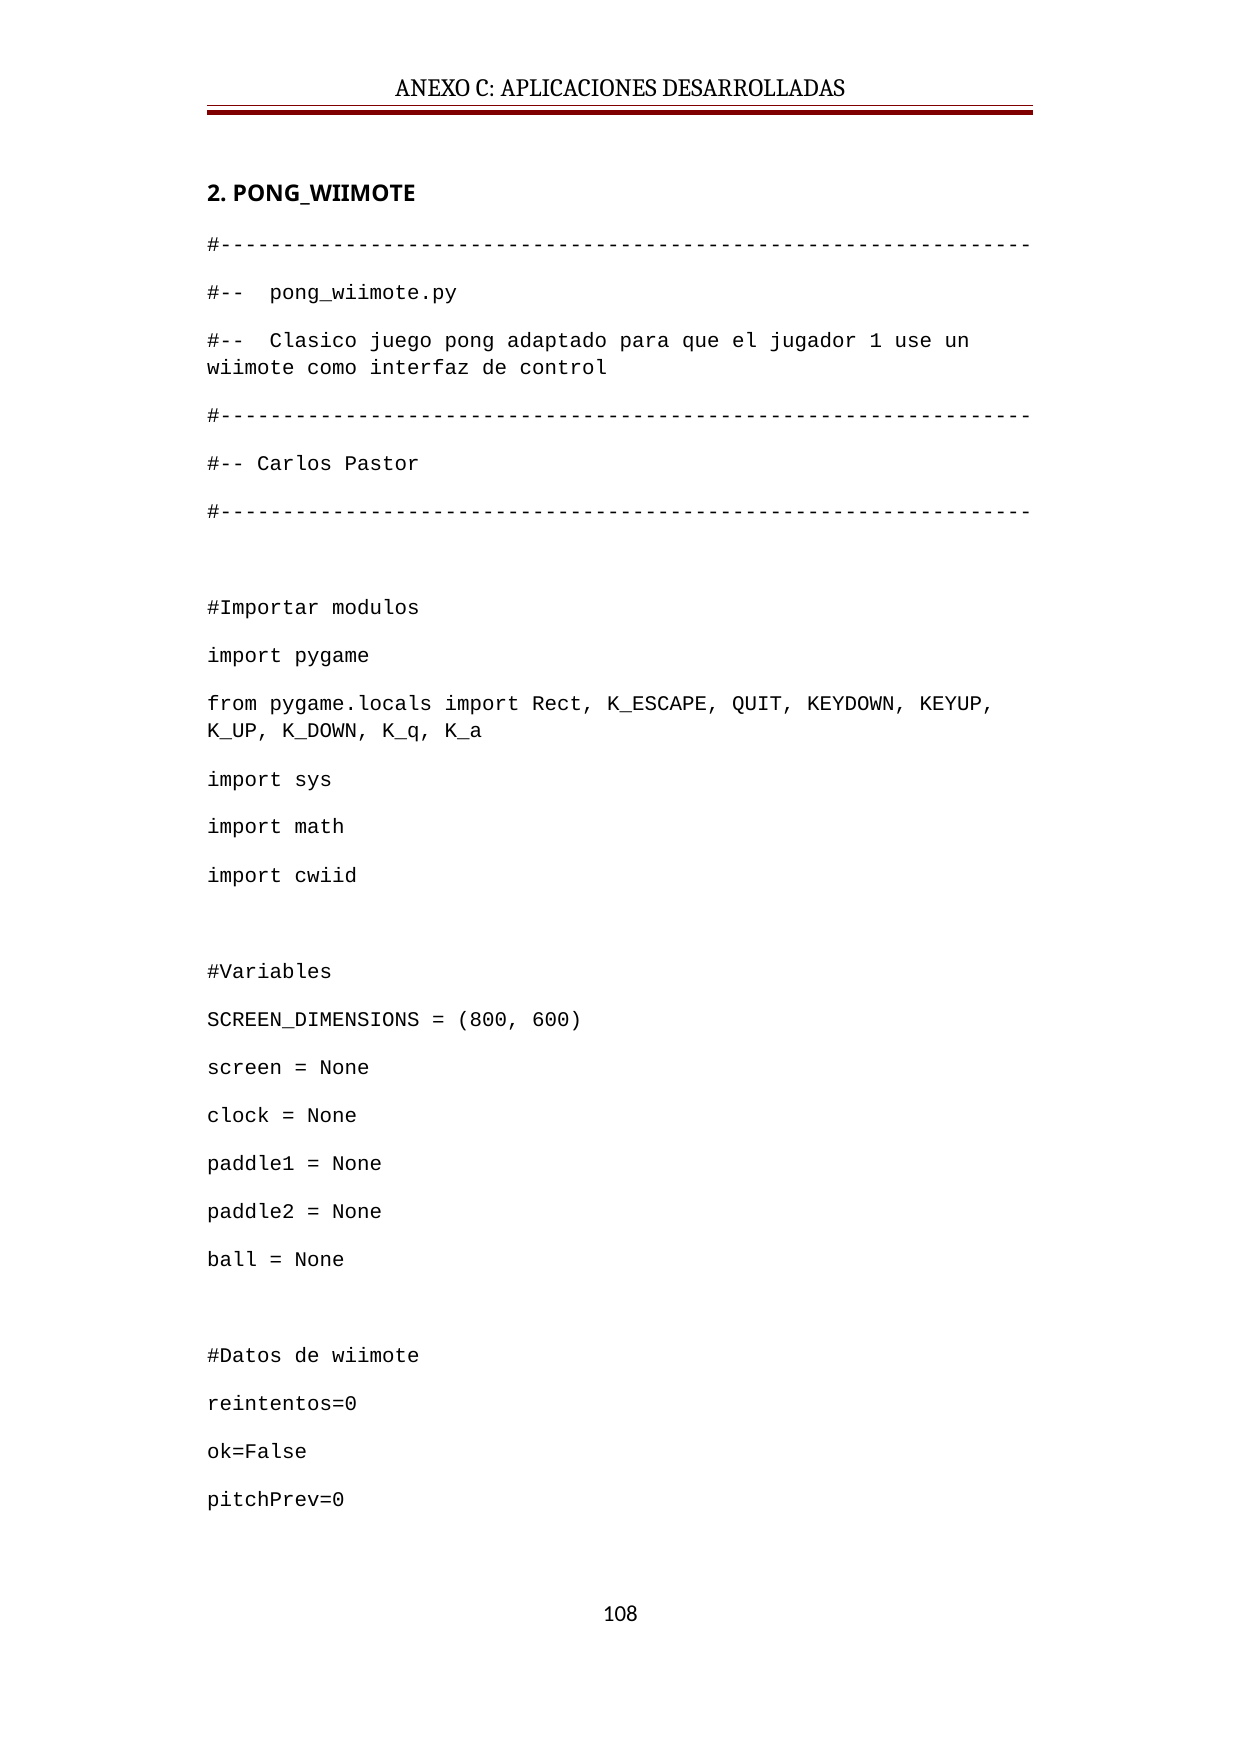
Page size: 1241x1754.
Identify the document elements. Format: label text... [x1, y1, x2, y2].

text #----------------------------------------------------------------- [207, 501, 1033, 525]
text reintentos=0 [207, 1393, 1033, 1416]
text SCREEN_DIMENSIONS = (800, 600) [207, 1009, 1033, 1032]
text #Datos de wiimote [207, 1345, 1033, 1368]
text paddle1 = None [207, 1153, 1033, 1176]
text import cwiid [207, 864, 1033, 888]
text ok=False [207, 1441, 1033, 1464]
text #-- Clasico juego pong adaptado para que el jugador 1 use un wiimote como interfaz de control [207, 330, 1033, 381]
text pitchPrev=0 [207, 1489, 1033, 1512]
text #----------------------------------------------------------------- [207, 234, 1033, 258]
text #----------------------------------------------------------------- [207, 405, 1033, 429]
text import sys [207, 768, 1033, 792]
text #-- pong_wiimote.py [207, 282, 1033, 306]
text paddle2 = None [207, 1201, 1033, 1224]
text clock = None [207, 1105, 1033, 1128]
text #-- Carlos Pastor [207, 453, 1033, 477]
text #Variables [207, 961, 1033, 984]
text import math [207, 817, 1033, 840]
text ball = None [207, 1249, 1033, 1272]
text import pygame [207, 645, 1033, 669]
text 2. PONG_WIIMOTE [207, 177, 1033, 208]
text #Importar modulos [207, 597, 1033, 621]
text screen = None [207, 1057, 1033, 1080]
text from pygame.locals import Rect, K_ESCAPE, QUIT, KEYDOWN, KEYUP, K_UP, K_DOWN, K_q, K_a [207, 693, 1033, 744]
